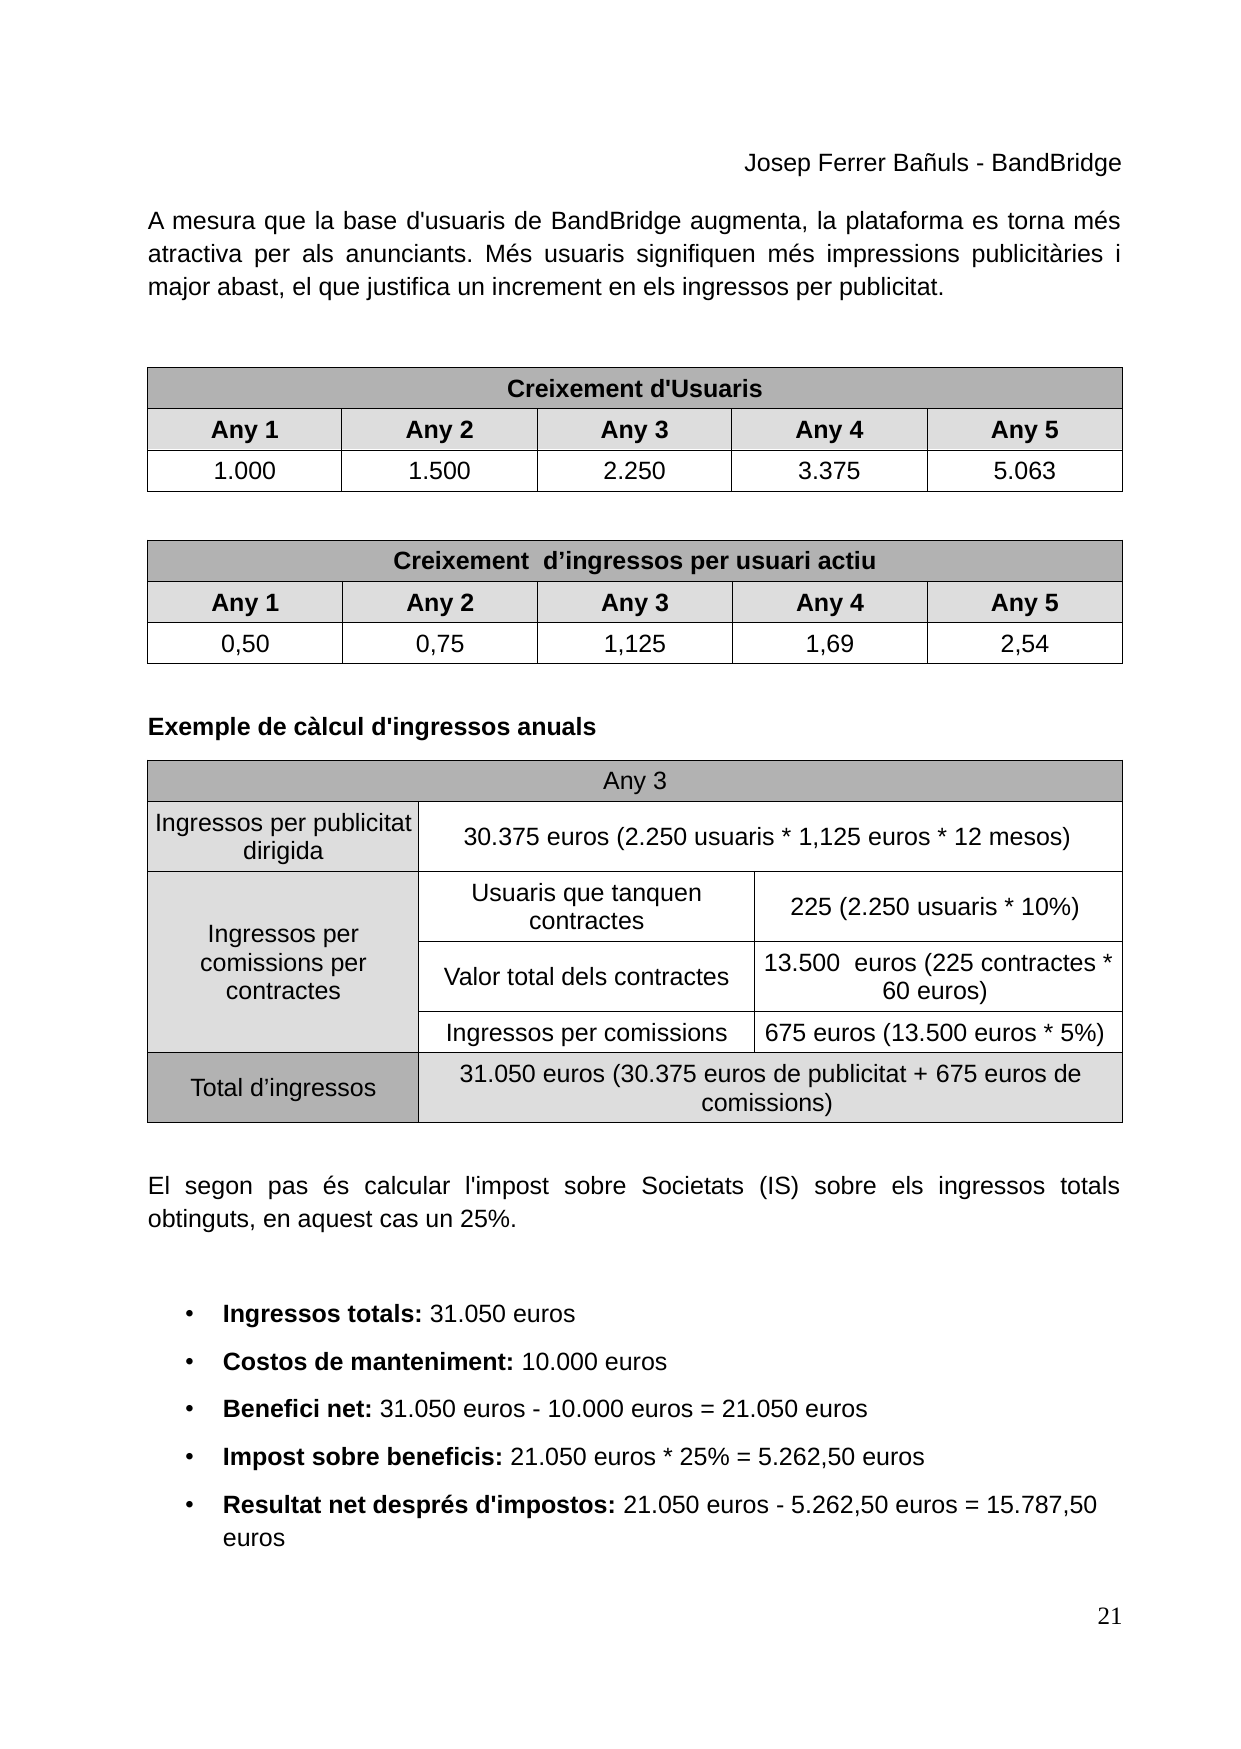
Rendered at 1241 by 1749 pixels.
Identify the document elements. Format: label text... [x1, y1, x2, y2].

table_cell 30.375 euros (2.250 usuaris * 1,125 euros * 12 mesos) [419, 802, 1122, 871]
table_cell Any 4 [733, 582, 927, 622]
table_cell Ingressos per comissions per contractes [148, 872, 418, 1052]
list Costos de manteniment: 10.000 euros [185, 1347, 1122, 1375]
table_cell 5.063 [928, 451, 1122, 491]
table_cell 13.500 euros (225 contractes * 60 euros) [755, 942, 1122, 1011]
table_cell Any 2 [342, 409, 537, 449]
table_cell Any 1 [148, 409, 341, 449]
table_cell Any 4 [732, 409, 927, 449]
table_cell Any 5 [928, 409, 1122, 449]
table_cell Any 3 [538, 582, 732, 622]
table_cell 3.375 [732, 451, 927, 491]
table_cell 1,125 [538, 623, 732, 663]
table_cell 1,69 [733, 623, 927, 663]
table_header Creixement d’ingressos per usuari actiu [148, 541, 1122, 581]
table_cell Ingressos per publicitat dirigida [148, 802, 418, 871]
table_cell 31.050 euros (30.375 euros de publicitat + 675 euros de comissions) [419, 1053, 1122, 1122]
table_cell Total d’ingressos [148, 1053, 418, 1122]
table_cell Usuaris que tanquen contractes [419, 872, 754, 941]
list Impost sobre beneficis: 21.050 euros * 25% = 5.262,50 euros [185, 1442, 1122, 1471]
table_cell Any 1 [148, 582, 342, 622]
table_cell 2.250 [538, 451, 731, 491]
table_cell 1.500 [342, 451, 537, 491]
table_header Any 3 [148, 761, 1122, 801]
table_cell 0,75 [343, 623, 537, 663]
list Ingressos totals: 31.050 euros [185, 1299, 1122, 1328]
table_cell 2,54 [928, 623, 1122, 663]
table_header Creixement d'Usuaris [148, 368, 1122, 408]
list Benefici net: 31.050 euros - 10.000 euros = 21.050 euros [185, 1394, 1122, 1423]
table_cell Ingressos per comissions [419, 1012, 754, 1052]
list Resultat net després d'impostos: 21.050 euros - 5.262,50 euros = 15.787,50 euros [185, 1490, 1122, 1552]
table_cell 675 euros (13.500 euros * 5%) [755, 1012, 1122, 1052]
text Exemple de càlcul d'ingressos anuals [148, 712, 1122, 741]
table_cell 0,50 [148, 623, 342, 663]
table_cell Any 2 [343, 582, 537, 622]
text El segon pas és calcular l'impost sobre Societats (IS) sobre els ingressos totals obtinguts, en aquest cas un 25%. [148, 1171, 1122, 1232]
text A mesura que la base d'usuaris de BandBridge augmenta, la plataforma es torna més atractiva per als anunciants. Més usuaris signifiquen més impressions publicitàries i major abast, el que justifica un increment en els ingressos per publicitat. [148, 206, 1122, 301]
table_cell Any 5 [928, 582, 1122, 622]
table_cell 225 (2.250 usuaris * 10%) [755, 872, 1122, 941]
table_cell Any 3 [538, 409, 731, 449]
table_cell Valor total dels contractes [419, 942, 754, 1011]
table_cell 1.000 [148, 451, 341, 491]
